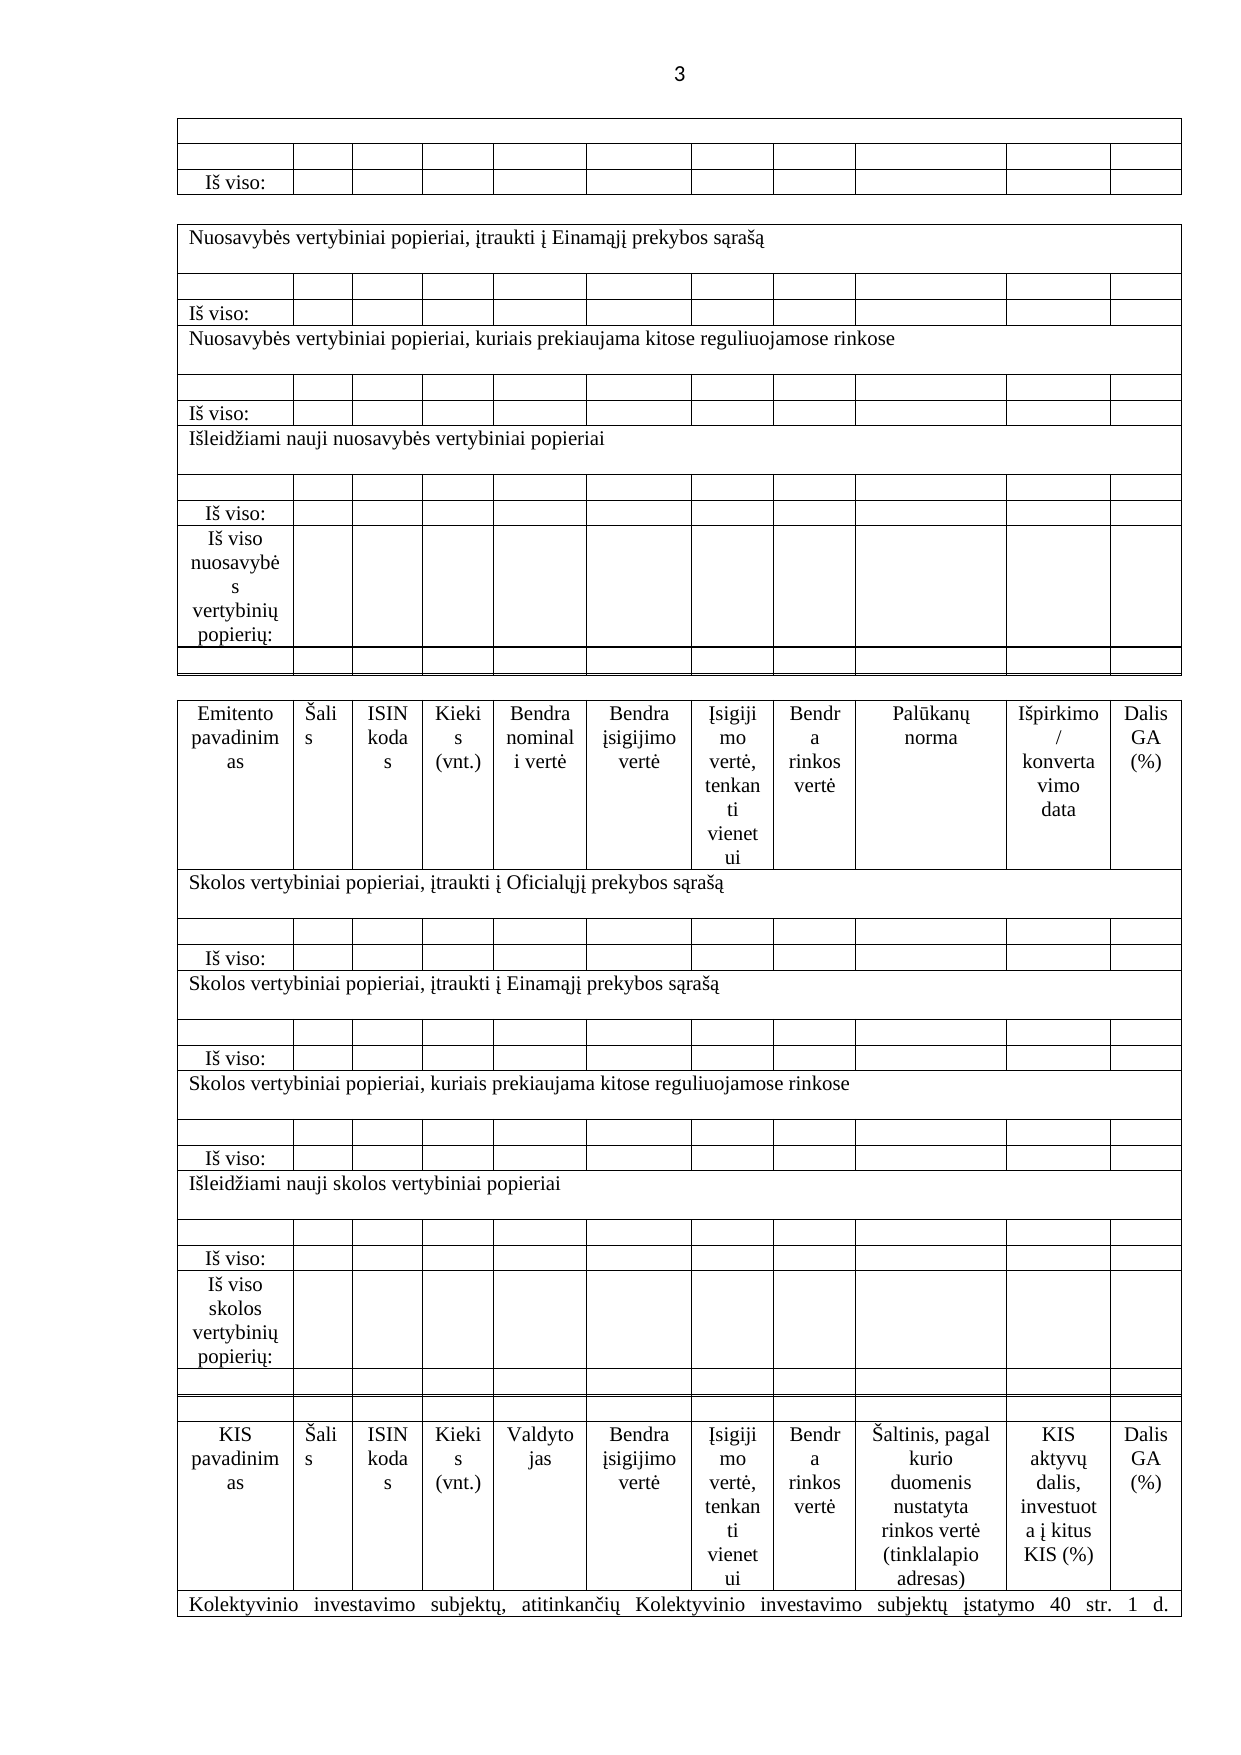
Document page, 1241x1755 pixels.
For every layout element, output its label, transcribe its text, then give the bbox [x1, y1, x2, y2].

table_cell Kiekis (vnt.) [423, 701, 493, 869]
table_cell [774, 1369, 855, 1394]
table_cell Dalis GA (%) [1111, 1422, 1181, 1590]
table_cell [493, 676, 587, 700]
table_cell [774, 648, 855, 672]
table_cell [353, 1146, 422, 1170]
table_cell [353, 401, 422, 425]
table_cell [494, 648, 586, 672]
table_cell [692, 1369, 773, 1394]
table_cell [856, 375, 1006, 400]
table_cell [1006, 676, 1111, 700]
table_cell [692, 501, 773, 525]
table_cell [494, 1146, 586, 1170]
table_cell [1007, 648, 1110, 672]
table_cell [423, 945, 493, 969]
table_cell [856, 300, 1006, 324]
table_cell [856, 526, 1006, 646]
table_cell [1111, 1246, 1181, 1270]
table_cell [774, 1397, 855, 1421]
table_cell [856, 1271, 1006, 1368]
table_cell Kiekis (vnt.) [423, 1422, 493, 1590]
table_cell [692, 1146, 773, 1170]
table_cell [178, 1397, 293, 1421]
table_cell Skolos vertybiniai popieriai, įtraukti į Einamąjį prekybos sąrašą [178, 971, 1181, 1019]
table_cell [692, 144, 773, 169]
table_cell [423, 919, 493, 944]
table_cell [1007, 1369, 1110, 1394]
table_cell [1111, 1020, 1181, 1045]
table_cell [294, 1046, 352, 1070]
table_cell [423, 401, 493, 425]
table_cell Dalis GA (%) [1111, 701, 1181, 869]
table_cell [494, 1246, 586, 1270]
table_cell [774, 1220, 855, 1245]
table_cell [294, 1369, 352, 1394]
table_cell Iš viso: [178, 401, 293, 425]
table_cell [1007, 1220, 1110, 1245]
table_cell [178, 144, 293, 169]
table_cell ISIN kodas [353, 1422, 422, 1590]
table_cell [294, 401, 352, 425]
table_cell [692, 1271, 773, 1368]
table_cell Skolos vertybiniai popieriai, kuriais prekiaujama kitose reguliuojamose rinkose [178, 1071, 1181, 1119]
table_cell [494, 1120, 586, 1145]
table_cell [353, 274, 422, 299]
table_cell [353, 1369, 422, 1394]
table_cell [856, 475, 1006, 500]
table_cell [1007, 170, 1110, 194]
table_cell [178, 1220, 293, 1245]
table_cell [423, 648, 493, 672]
table_cell [774, 1146, 855, 1170]
table_cell [587, 1271, 691, 1368]
table_cell [692, 274, 773, 299]
table_cell [692, 648, 773, 672]
table_cell [856, 170, 1006, 194]
table_cell [294, 919, 352, 944]
table_cell [774, 375, 855, 400]
table_cell KIS aktyvų dalis, investuota į kitus KIS (%) [1007, 1422, 1110, 1590]
table_cell [353, 144, 422, 169]
table_cell [587, 1046, 691, 1070]
table_cell [423, 1046, 493, 1070]
table_cell [423, 170, 493, 194]
table_cell [1007, 1120, 1110, 1145]
table_cell Kolektyvinio investavimo subjektų, atitinkančių Kolektyvinio investavimo subjektų įstatymo 40 str. 1 d. [178, 1591, 1181, 1616]
table_cell [1007, 1397, 1110, 1421]
table_cell Bendra įsigijimo vertė [587, 1422, 691, 1590]
table_cell Palūkanų norma [856, 701, 1006, 869]
table_cell [494, 1397, 586, 1421]
table_cell [856, 144, 1006, 169]
table_cell [692, 375, 773, 400]
table_cell [494, 144, 586, 169]
table_cell Išpirkimo / konvertavimo data [1007, 701, 1110, 869]
table_cell Bendra rinkos vertė [774, 701, 855, 869]
table_cell [494, 1271, 586, 1368]
table_cell [1111, 475, 1181, 500]
table_cell [587, 1369, 691, 1394]
table_cell [587, 945, 691, 969]
table_cell Įsigijimo vertė, tenkanti vienetui [692, 1422, 773, 1590]
table_cell [774, 1046, 855, 1070]
table_cell [294, 648, 352, 672]
table_cell [353, 1020, 422, 1045]
table_header Nuosavybės vertybiniai popieriai, įtraukti į Einamąjį prekybos sąrašą [178, 225, 1181, 273]
table_cell Šaltinis, pagal kurio duomenis nustatyta rinkos vertė (tinklalapio adresas) [856, 1422, 1006, 1590]
table_cell [423, 1020, 493, 1045]
table_cell [294, 144, 352, 169]
table_cell [692, 1246, 773, 1270]
table_cell [1111, 375, 1181, 400]
table_cell [856, 676, 1006, 700]
table_cell [587, 648, 691, 672]
table_cell [774, 475, 855, 500]
table_cell [294, 475, 352, 500]
table_cell [177, 676, 293, 700]
table_cell [353, 648, 422, 672]
table_cell [692, 170, 773, 194]
table_cell [494, 401, 586, 425]
table_cell [494, 170, 586, 194]
table_cell [774, 1246, 855, 1270]
table_cell [353, 1120, 422, 1145]
table_cell [294, 170, 352, 194]
table_cell [1111, 501, 1181, 525]
table_cell [587, 1397, 691, 1421]
table_cell [1111, 526, 1181, 646]
table_cell [178, 375, 293, 400]
table_cell [587, 919, 691, 944]
table_cell [494, 300, 586, 324]
table_cell [587, 1220, 691, 1245]
table_cell [1111, 401, 1181, 425]
table_cell Iš viso nuosavybės vertybinių popierių: [178, 526, 293, 646]
table_cell [353, 170, 422, 194]
table_cell [774, 274, 855, 299]
table_cell [1111, 300, 1181, 324]
table_cell [774, 1120, 855, 1145]
table_cell [692, 1120, 773, 1145]
table_cell [423, 526, 493, 646]
table_cell [692, 475, 773, 500]
table_cell [494, 945, 586, 969]
table_cell [1111, 1046, 1181, 1070]
table_cell [353, 475, 422, 500]
table_cell [774, 526, 855, 646]
table_cell [178, 1120, 293, 1145]
table_cell [692, 300, 773, 324]
table_cell Išleidžiami nauji nuosavybės vertybiniai popieriai [178, 426, 1181, 474]
table_cell [423, 1271, 493, 1368]
table_cell [1007, 919, 1110, 944]
table_cell [353, 1271, 422, 1368]
table_cell [856, 945, 1006, 969]
table_cell [587, 274, 691, 299]
table_cell [294, 375, 352, 400]
table_cell Iš viso: [178, 1146, 293, 1170]
table_cell [423, 1369, 493, 1394]
table_cell [587, 170, 691, 194]
table_cell [1007, 1271, 1110, 1368]
table_cell [692, 945, 773, 969]
table_cell [774, 170, 855, 194]
table_cell [494, 1369, 586, 1394]
table_cell [178, 119, 1181, 143]
table_cell [353, 1046, 422, 1070]
table_cell [692, 1046, 773, 1070]
table_cell [856, 274, 1006, 299]
table_cell [353, 919, 422, 944]
table_cell Šalis [294, 701, 352, 869]
table_cell [692, 401, 773, 425]
table_cell [423, 475, 493, 500]
table_cell [1007, 1020, 1110, 1045]
table_cell [692, 1020, 773, 1045]
table_cell [293, 676, 352, 700]
table_cell [353, 300, 422, 324]
table_cell [1111, 144, 1181, 169]
table_cell [1007, 526, 1110, 646]
table_cell [856, 1120, 1006, 1145]
table_cell [423, 1220, 493, 1245]
table_cell [423, 1246, 493, 1270]
table_cell [587, 375, 691, 400]
table_cell [423, 1397, 493, 1421]
table_cell [587, 1020, 691, 1045]
table_cell [353, 1246, 422, 1270]
table_cell [856, 1046, 1006, 1070]
table_cell [587, 401, 691, 425]
table_cell KIS pavadinimas [178, 1422, 293, 1590]
table_cell [856, 648, 1006, 672]
table_cell [692, 1220, 773, 1245]
table_cell Iš viso skolos vertybinių popierių: [178, 1271, 293, 1368]
table_cell [294, 1120, 352, 1145]
table_cell [423, 1146, 493, 1170]
table_cell [1007, 945, 1110, 969]
table_cell [1007, 274, 1110, 299]
table_cell [1111, 945, 1181, 969]
table_cell Nuosavybės vertybiniai popieriai, kuriais prekiaujama kitose reguliuojamose rinkose [178, 326, 1181, 374]
table_cell [587, 1246, 691, 1270]
table_cell [294, 274, 352, 299]
table_cell [423, 1120, 493, 1145]
table_cell [178, 919, 293, 944]
table_cell [494, 1220, 586, 1245]
table_cell [856, 1246, 1006, 1270]
table_cell [178, 1020, 293, 1045]
table_cell [294, 300, 352, 324]
table_cell [494, 919, 586, 944]
table_cell [1007, 1046, 1110, 1070]
table_cell [494, 526, 586, 646]
table_cell Iš viso: [178, 300, 293, 324]
table_cell Emitento pavadinimas [178, 701, 293, 869]
table_cell [294, 1397, 352, 1421]
table_cell [587, 300, 691, 324]
table_cell [587, 501, 691, 525]
table_cell [1007, 401, 1110, 425]
table_cell [1111, 170, 1181, 194]
table_cell Iš viso: [178, 501, 293, 525]
table_cell [1111, 648, 1181, 672]
table_cell [1007, 375, 1110, 400]
table_cell [774, 1271, 855, 1368]
table_cell Šalis [294, 1422, 352, 1590]
table_cell [353, 1397, 422, 1421]
table_cell Bendra įsigijimo vertė [587, 701, 691, 869]
table_cell [353, 945, 422, 969]
table_cell [353, 1220, 422, 1245]
table_cell [294, 1146, 352, 1170]
table_cell [494, 475, 586, 500]
table_cell [1111, 1220, 1181, 1245]
table_cell [353, 526, 422, 646]
table_cell [294, 1271, 352, 1368]
table_cell [1111, 1120, 1181, 1145]
table_cell [856, 401, 1006, 425]
table_cell Skolos vertybiniai popieriai, įtraukti į Oficialųjį prekybos sąrašą [178, 870, 1181, 918]
table_cell [494, 501, 586, 525]
table_cell [178, 274, 293, 299]
table_cell [1007, 300, 1110, 324]
table_cell [1007, 475, 1110, 500]
table_cell [587, 526, 691, 646]
table_cell [774, 945, 855, 969]
table_cell [774, 300, 855, 324]
table_cell [1111, 1397, 1181, 1421]
table_cell [423, 144, 493, 169]
table_cell [587, 1146, 691, 1170]
table_cell Iš viso: [178, 170, 293, 194]
table_cell [1111, 1271, 1181, 1368]
table_cell [1007, 501, 1110, 525]
table_cell [294, 1020, 352, 1045]
table_cell [856, 1397, 1006, 1421]
table_cell [774, 1020, 855, 1045]
table_cell [692, 526, 773, 646]
table_cell [294, 526, 352, 646]
table_cell [1111, 676, 1181, 700]
table_cell [856, 1220, 1006, 1245]
table_cell [178, 648, 293, 672]
table_cell [587, 144, 691, 169]
table_cell [353, 676, 423, 700]
table_cell [494, 1020, 586, 1045]
table_cell [423, 300, 493, 324]
table_cell [353, 501, 422, 525]
table_cell [294, 1246, 352, 1270]
table_cell [1111, 1369, 1181, 1394]
table_cell [856, 1020, 1006, 1045]
table_cell [423, 274, 493, 299]
table_cell [587, 1120, 691, 1145]
table_cell [587, 475, 691, 500]
table_cell [691, 676, 774, 700]
table_cell [856, 501, 1006, 525]
table_cell [1007, 1246, 1110, 1270]
table_cell [494, 375, 586, 400]
table_cell [1007, 1146, 1110, 1170]
table_cell [1007, 144, 1110, 169]
table_cell [1111, 1146, 1181, 1170]
table_cell Įsigijimo vertė, tenkanti vienetui [692, 701, 773, 869]
table_cell [692, 919, 773, 944]
table_cell [178, 475, 293, 500]
table_cell [856, 1369, 1006, 1394]
table_cell [587, 676, 691, 700]
table_cell ISIN kodas [353, 701, 422, 869]
table_cell Iš viso: [178, 1046, 293, 1070]
table_cell Iš viso: [178, 1246, 293, 1270]
table_cell [774, 144, 855, 169]
table_cell [423, 375, 493, 400]
table_cell [774, 401, 855, 425]
table_cell [774, 919, 855, 944]
table_cell [692, 1397, 773, 1421]
table_cell [294, 501, 352, 525]
table_cell [423, 501, 493, 525]
table_cell Bendra rinkos vertė [774, 1422, 855, 1590]
table_cell [494, 274, 586, 299]
table_cell Iš viso: [178, 945, 293, 969]
table_cell [856, 919, 1006, 944]
table_cell [774, 676, 856, 700]
table_cell [294, 945, 352, 969]
table_cell [1111, 274, 1181, 299]
table_cell Valdytojas [494, 1422, 586, 1590]
table_cell Bendra nominali vertė [494, 701, 586, 869]
table_cell [1111, 919, 1181, 944]
table_cell [494, 1046, 586, 1070]
table_cell [294, 1220, 352, 1245]
table_cell [353, 375, 422, 400]
table_cell [423, 676, 493, 700]
table_cell [856, 1146, 1006, 1170]
table_cell [178, 1369, 293, 1394]
table_cell Išleidžiami nauji skolos vertybiniai popieriai [178, 1171, 1181, 1219]
table_cell [774, 501, 855, 525]
